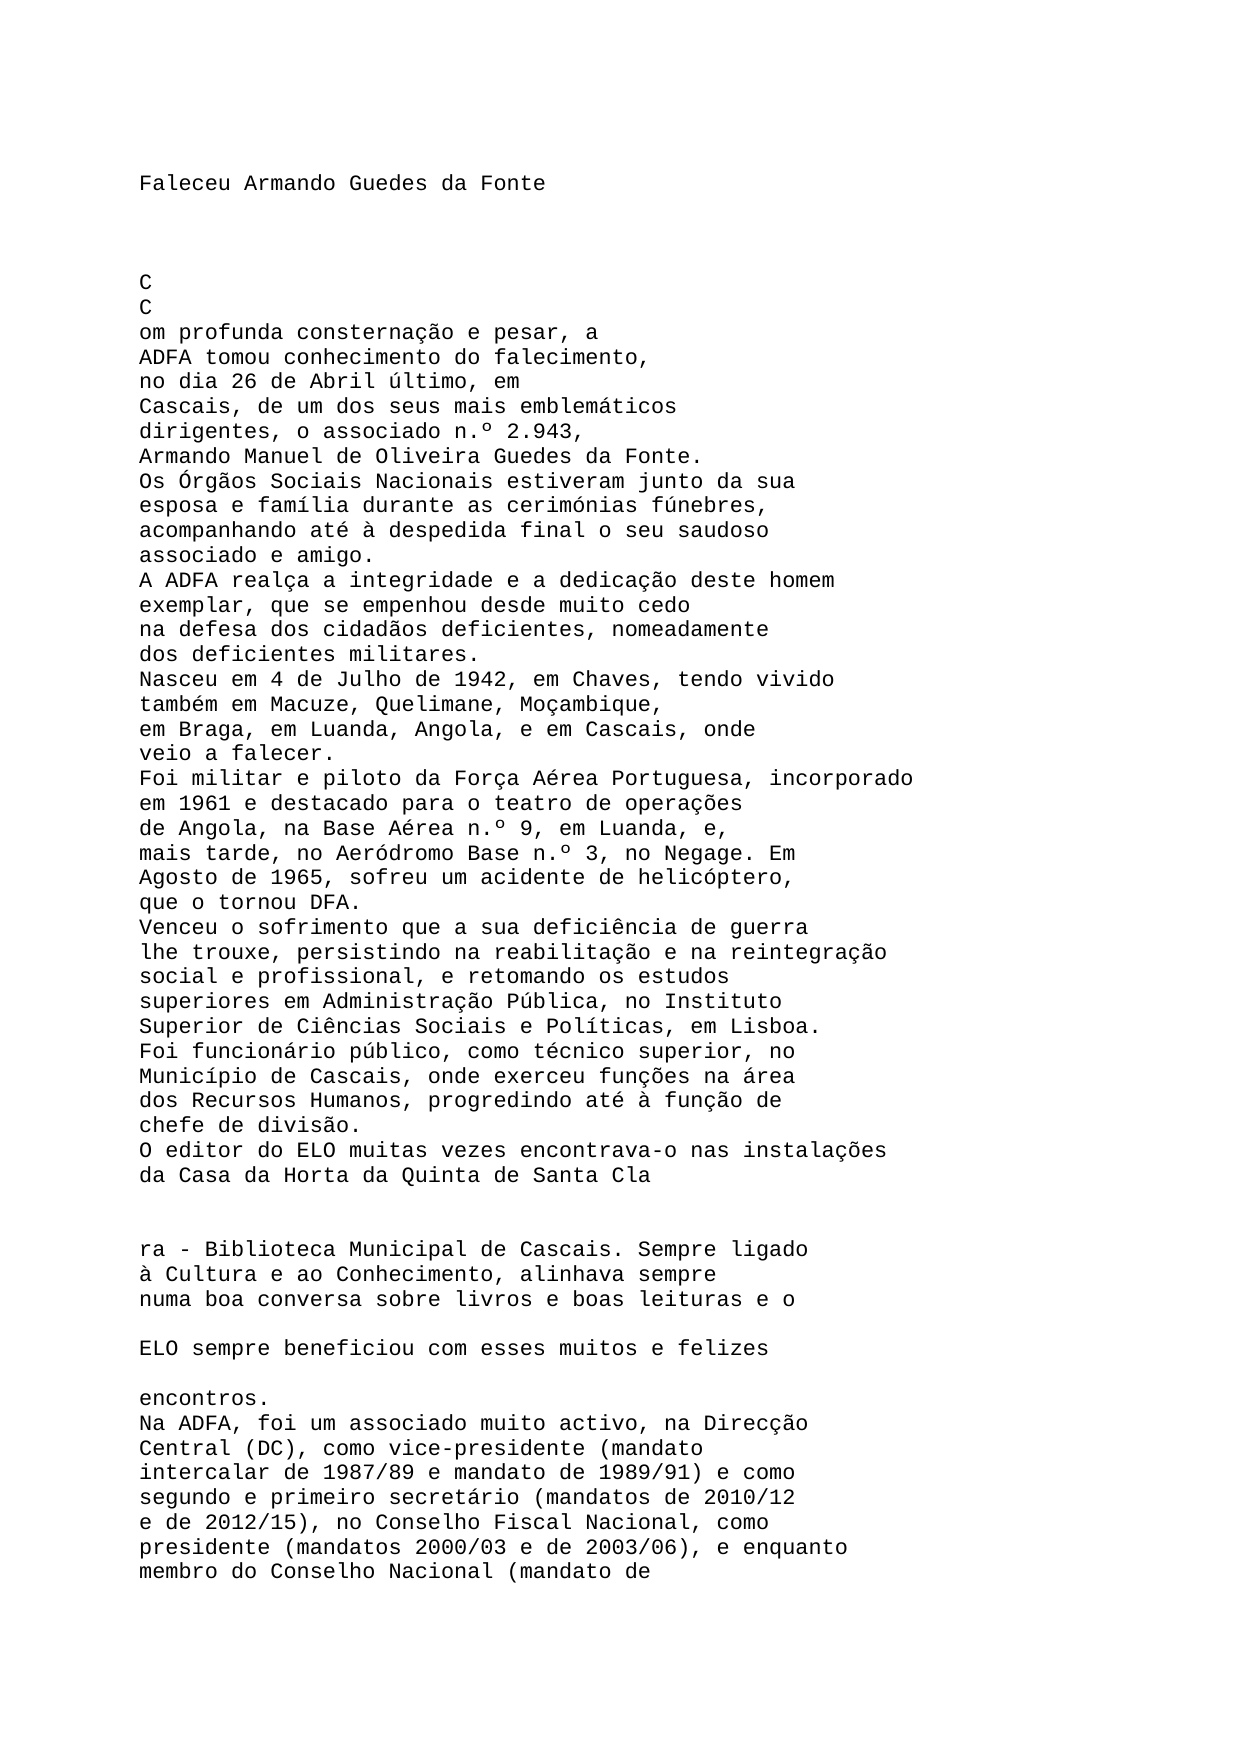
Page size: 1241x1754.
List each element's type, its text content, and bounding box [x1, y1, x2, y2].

text numa boa conversa sobre livros e boas leituras e o [139, 1288, 1101, 1313]
text Os Órgãos Sociais Nacionais estiveram junto da sua [139, 470, 1101, 495]
text dos Recursos Humanos, progredindo até à função de [139, 1090, 1101, 1114]
text Agosto de 1965, sofreu um acidente de helicóptero, [139, 867, 1101, 891]
text Faleceu Armando Guedes da Fonte [139, 172, 1101, 197]
text Foi funcionário público, como técnico superior, no [139, 1040, 1101, 1065]
text C [139, 272, 1101, 296]
text Foi militar e piloto da Força Aérea Portuguesa, incorporado [139, 767, 1101, 792]
text esposa e família durante as cerimónias fúnebres, [139, 495, 1101, 519]
text C [139, 296, 1101, 321]
text no dia 26 de Abril último, em [139, 371, 1101, 396]
text na defesa dos cidadãos deficientes, nomeadamente [139, 619, 1101, 643]
text da Casa da Horta da Quinta de Santa Cla [139, 1164, 1101, 1189]
text de Angola, na Base Aérea n.º 9, em Luanda, e, [139, 817, 1101, 842]
text dos deficientes militares. [139, 643, 1101, 668]
text om profunda consternação e pesar, a [139, 321, 1101, 346]
text Venceu o sofrimento que a sua deficiência de guerra [139, 916, 1101, 941]
text em 1961 e destacado para o teatro de operações [139, 792, 1101, 817]
text mais tarde, no Aeródromo Base n.º 3, no Negage. Em [139, 842, 1101, 867]
text que o tornou DFA. [139, 891, 1101, 916]
text acompanhando até à despedida final o seu saudoso [139, 519, 1101, 544]
text ELO sempre beneficiou com esses muitos e felizes [139, 1338, 1101, 1362]
text encontros. [139, 1387, 1101, 1412]
text Cascais, de um dos seus mais emblemáticos [139, 396, 1101, 420]
text presidente (mandatos 2000/03 e de 2003/06), e enquanto [139, 1536, 1101, 1561]
text à Cultura e ao Conhecimento, alinhava sempre [139, 1263, 1101, 1288]
text membro do Conselho Nacional (mandato de [139, 1561, 1101, 1586]
text ADFA tomou conhecimento do falecimento, [139, 346, 1101, 371]
text chefe de divisão. [139, 1114, 1101, 1139]
text e de 2012/15), no Conselho Fiscal Nacional, como [139, 1511, 1101, 1536]
text veio a falecer. [139, 743, 1101, 767]
text ra - Biblioteca Municipal de Cascais. Sempre ligado [139, 1238, 1101, 1263]
text superiores em Administração Pública, no Instituto [139, 991, 1101, 1015]
text segundo e primeiro secretário (mandatos de 2010/12 [139, 1486, 1101, 1511]
text O editor do ELO muitas vezes encontrava-o nas instalações [139, 1139, 1101, 1164]
text Central (DC), como vice-presidente (mandato [139, 1437, 1101, 1462]
text dirigentes, o associado n.º 2.943, [139, 420, 1101, 445]
text Município de Cascais, onde exerceu funções na área [139, 1065, 1101, 1090]
text Superior de Ciências Sociais e Políticas, em Lisboa. [139, 1015, 1101, 1040]
text social e profissional, e retomando os estudos [139, 966, 1101, 991]
text intercalar de 1987/89 e mandato de 1989/91) e como [139, 1462, 1101, 1486]
text A ADFA realça a integridade e a dedicação deste homem [139, 569, 1101, 594]
text associado e amigo. [139, 544, 1101, 569]
text também em Macuze, Quelimane, Moçambique, [139, 693, 1101, 718]
text Na ADFA, foi um associado muito activo, na Direcção [139, 1412, 1101, 1437]
text em Braga, em Luanda, Angola, e em Cascais, onde [139, 718, 1101, 743]
text lhe trouxe, persistindo na reabilitação e na reintegração [139, 941, 1101, 966]
text Armando Manuel de Oliveira Guedes da Fonte. [139, 445, 1101, 470]
text Nasceu em 4 de Julho de 1942, em Chaves, tendo vivido [139, 668, 1101, 693]
text exemplar, que se empenhou desde muito cedo [139, 594, 1101, 619]
